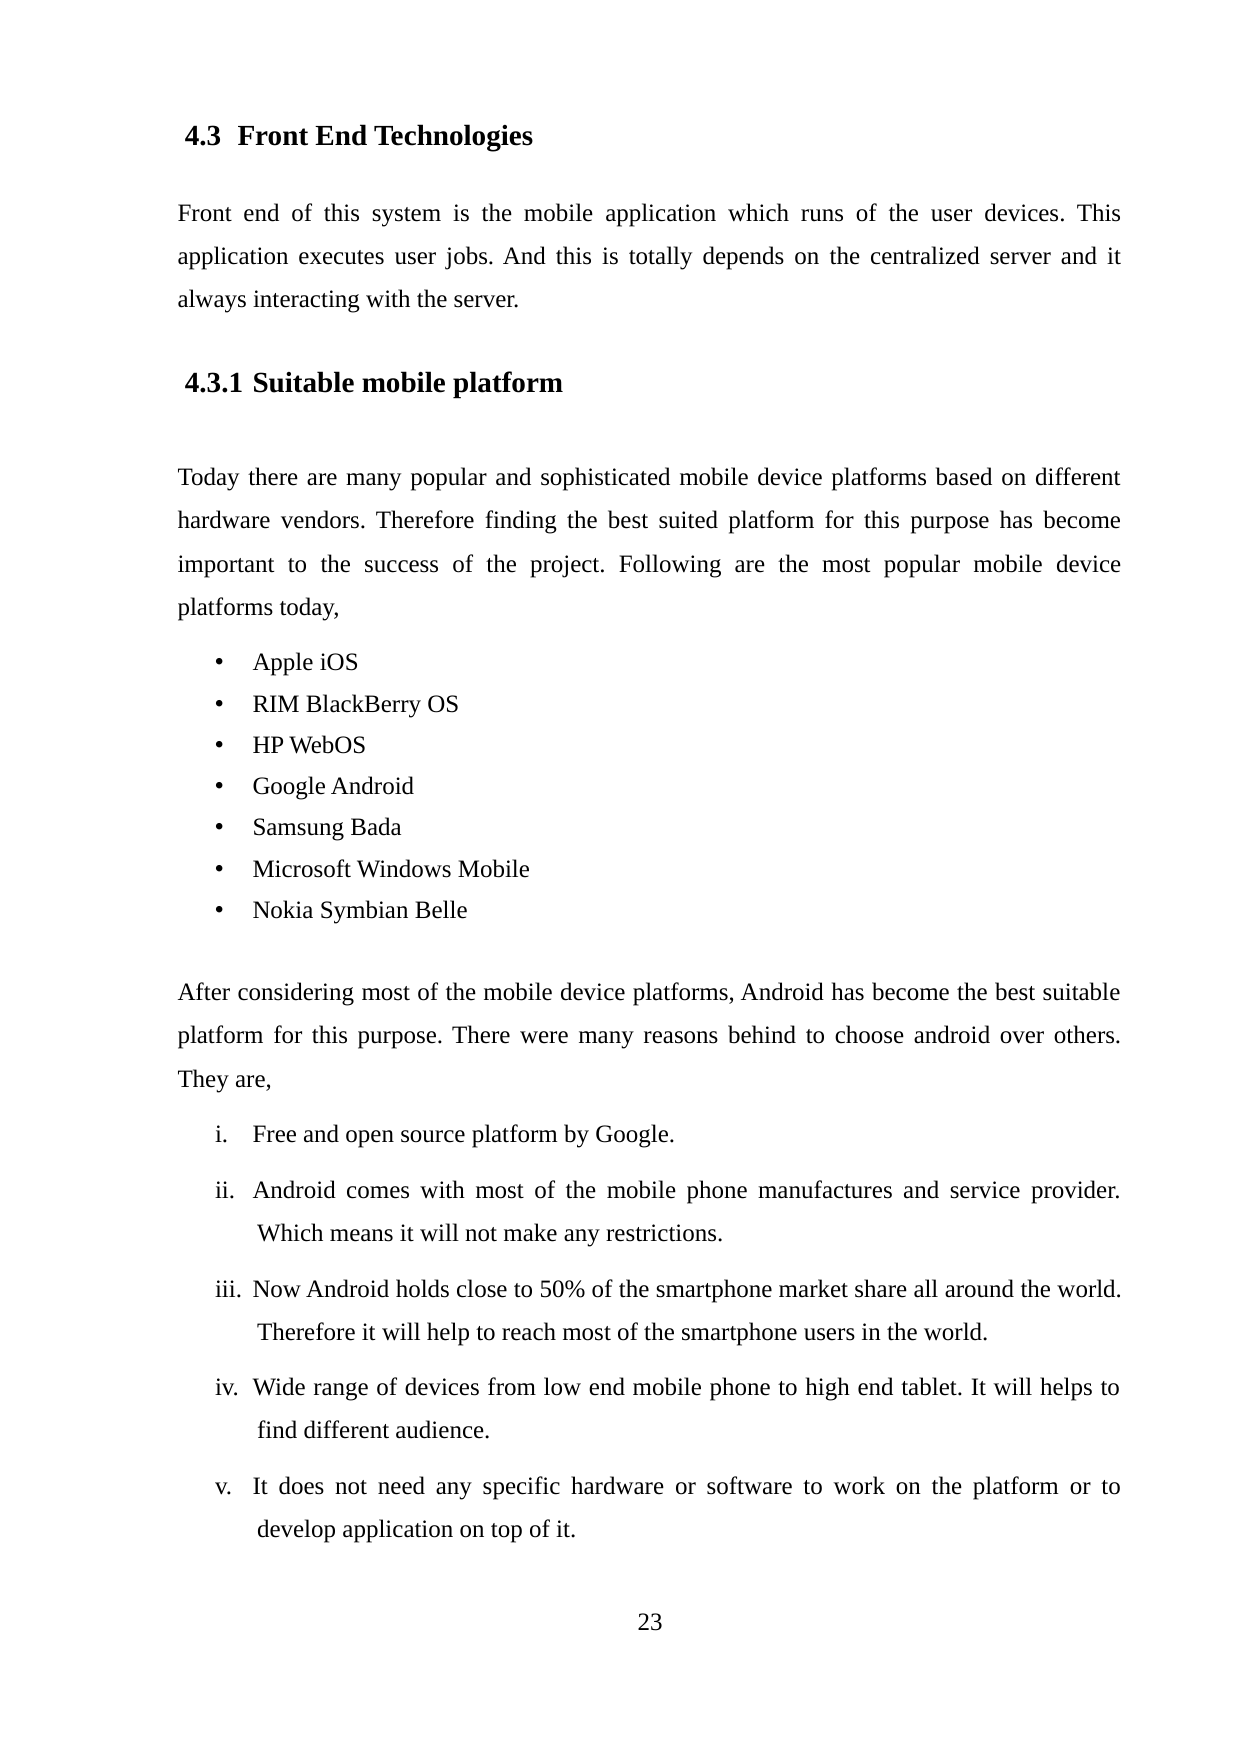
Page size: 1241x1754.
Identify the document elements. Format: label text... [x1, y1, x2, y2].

list Nokia Symbian Belle [215, 895, 1122, 924]
text After considering most of the mobile device platforms, Android has become the best suitable platform for this purpose. There were many reasons behind to choose android over others. They are, [177, 977, 1122, 1092]
list Now Android holds close to 50% of the smartphone market share all around the world. Therefore it will help to reach most of the smartphone users in the world. [215, 1274, 1122, 1346]
list HP WebOS [215, 730, 1122, 759]
list Microsoft Windows Mobile [215, 854, 1122, 882]
text Today there are many popular and sophisticated mobile device platforms based on different hardware vendors. Therefore finding the best suited platform for this purpose has become important to the success of the project. Following are the most popular mobile device platforms today, [177, 462, 1122, 621]
list Samsung Bada [215, 812, 1122, 841]
list It does not need any specific hardware or software to work on the platform or to develop application on top of it. [215, 1471, 1122, 1543]
subtitle Front End Technologies [177, 118, 1122, 152]
list Wide range of devices from low end mobile phone to high end tablet. It will helps to find different audience. [215, 1372, 1122, 1444]
text Front end of this system is the mobile application which runs of the user devices. This application executes user jobs. And this is totally depends on the centralized server and it always interacting with the server. [177, 198, 1122, 313]
subtitle Suitable mobile platform [177, 365, 1122, 398]
list Apple iOS [215, 647, 1122, 676]
list Google Android [215, 771, 1122, 800]
list Android comes with most of the mobile phone manufactures and service provider. Which means it will not make any restrictions. [215, 1175, 1122, 1247]
list RIM BlackBerry OS [215, 689, 1122, 717]
list Free and open source platform by Google. [215, 1119, 1122, 1148]
